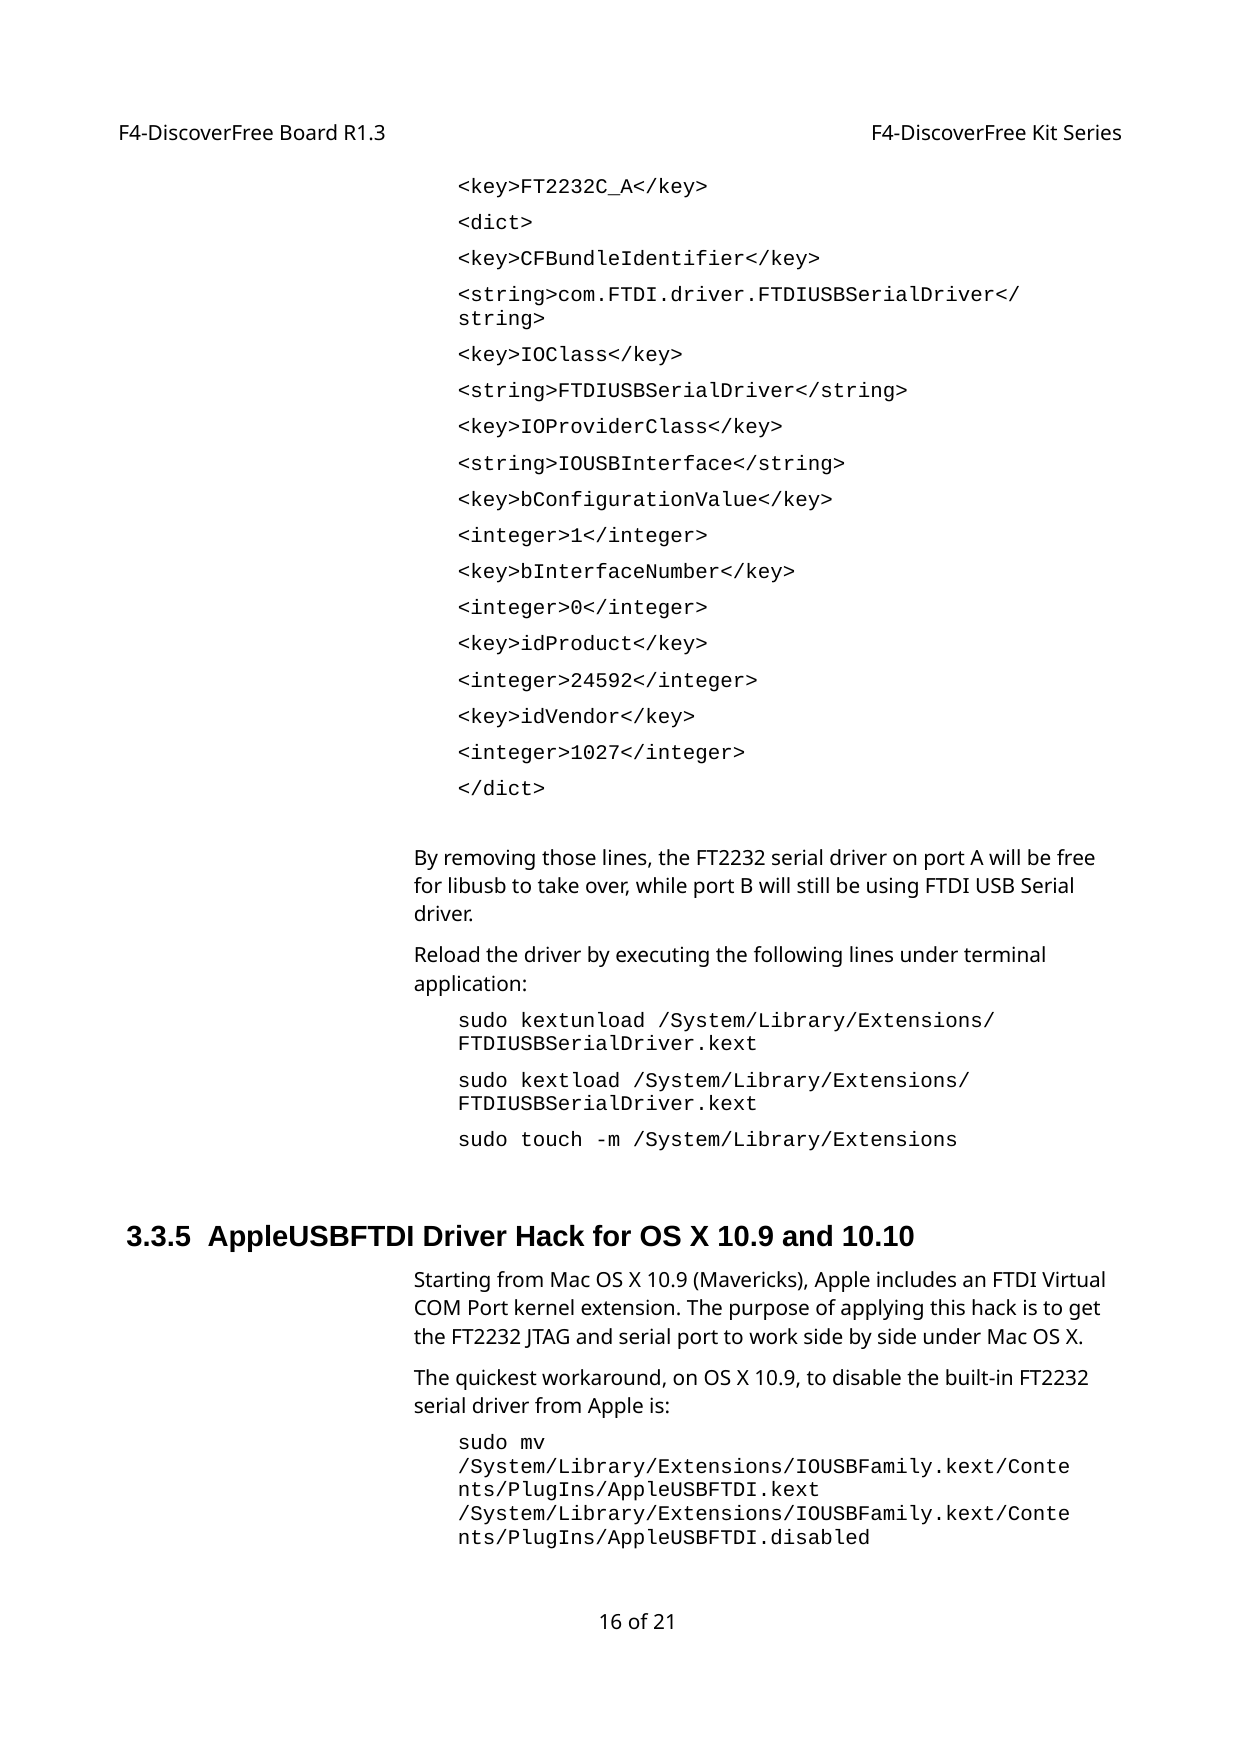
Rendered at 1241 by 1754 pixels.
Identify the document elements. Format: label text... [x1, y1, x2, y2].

text <integer>0</integer> [458, 597, 1078, 621]
text <string>FTDIUSBSerialDriver</string> [458, 380, 1078, 404]
text The quickest workaround, on OS X 10.9, to disable the built-in FT2232 serial driver from Apple is: [413, 1363, 1122, 1420]
text Starting from Mac OS X 10.9 (Mavericks), Apple includes an FTDI Virtual COM Port kernel extension. The purpose of applying this hack is to get the FT2232 JTAG and serial port to work side by side under Mac OS X. [413, 1265, 1122, 1350]
text <key>idVendor</key> [458, 706, 1078, 729]
text sudo touch -m /System/Library/Extensions [458, 1129, 1078, 1153]
text <key>IOProviderClass</key> [458, 417, 1078, 440]
text Reload the driver by executing the following lines under terminal application: [413, 940, 1122, 997]
text </dict> [458, 778, 1078, 802]
subtitle AppleUSBFTDI Driver Hack for OS X 10.9 and 10.10 [118, 1219, 1122, 1252]
text <string>IOUSBInterface</string> [458, 453, 1078, 476]
text <key>bConfigurationValue</key> [458, 489, 1078, 512]
text <key>idProduct</key> [458, 633, 1078, 657]
text <key>CFBundleIdentifier</key> [458, 248, 1078, 272]
text <dict> [458, 212, 1078, 236]
text <integer>24592</integer> [458, 669, 1078, 693]
text By removing those lines, the FT2232 serial driver on port A will be free for libusb to take over, while port B will still be using FTDI USB Serial driver. [413, 843, 1122, 928]
text <integer>1027</integer> [458, 742, 1078, 766]
text <key>bInterfaceNumber</key> [458, 561, 1078, 585]
text <key>FT2232C_A</key> [458, 176, 1078, 200]
text <integer>1</integer> [458, 525, 1078, 549]
text sudo kextunload /System/Library/Extensions/ FTDIUSBSerialDriver.kext [458, 1010, 1078, 1057]
text <string>com.FTDI.driver.FTDIUSBSerialDriver</string> [458, 284, 1078, 332]
text <key>IOClass</key> [458, 344, 1078, 368]
text sudo mv /System/Library/Extensions/IOUSBFamily.kext/Contents/PlugIns/AppleUSBFTDI.kext /System/Library/Extensions/IOUSBFamily.kext/Contents/PlugIns/AppleUSBFTDI.disabled [458, 1432, 1078, 1550]
text sudo kextload /System/Library/Extensions/ FTDIUSBSerialDriver.kext [458, 1069, 1078, 1117]
